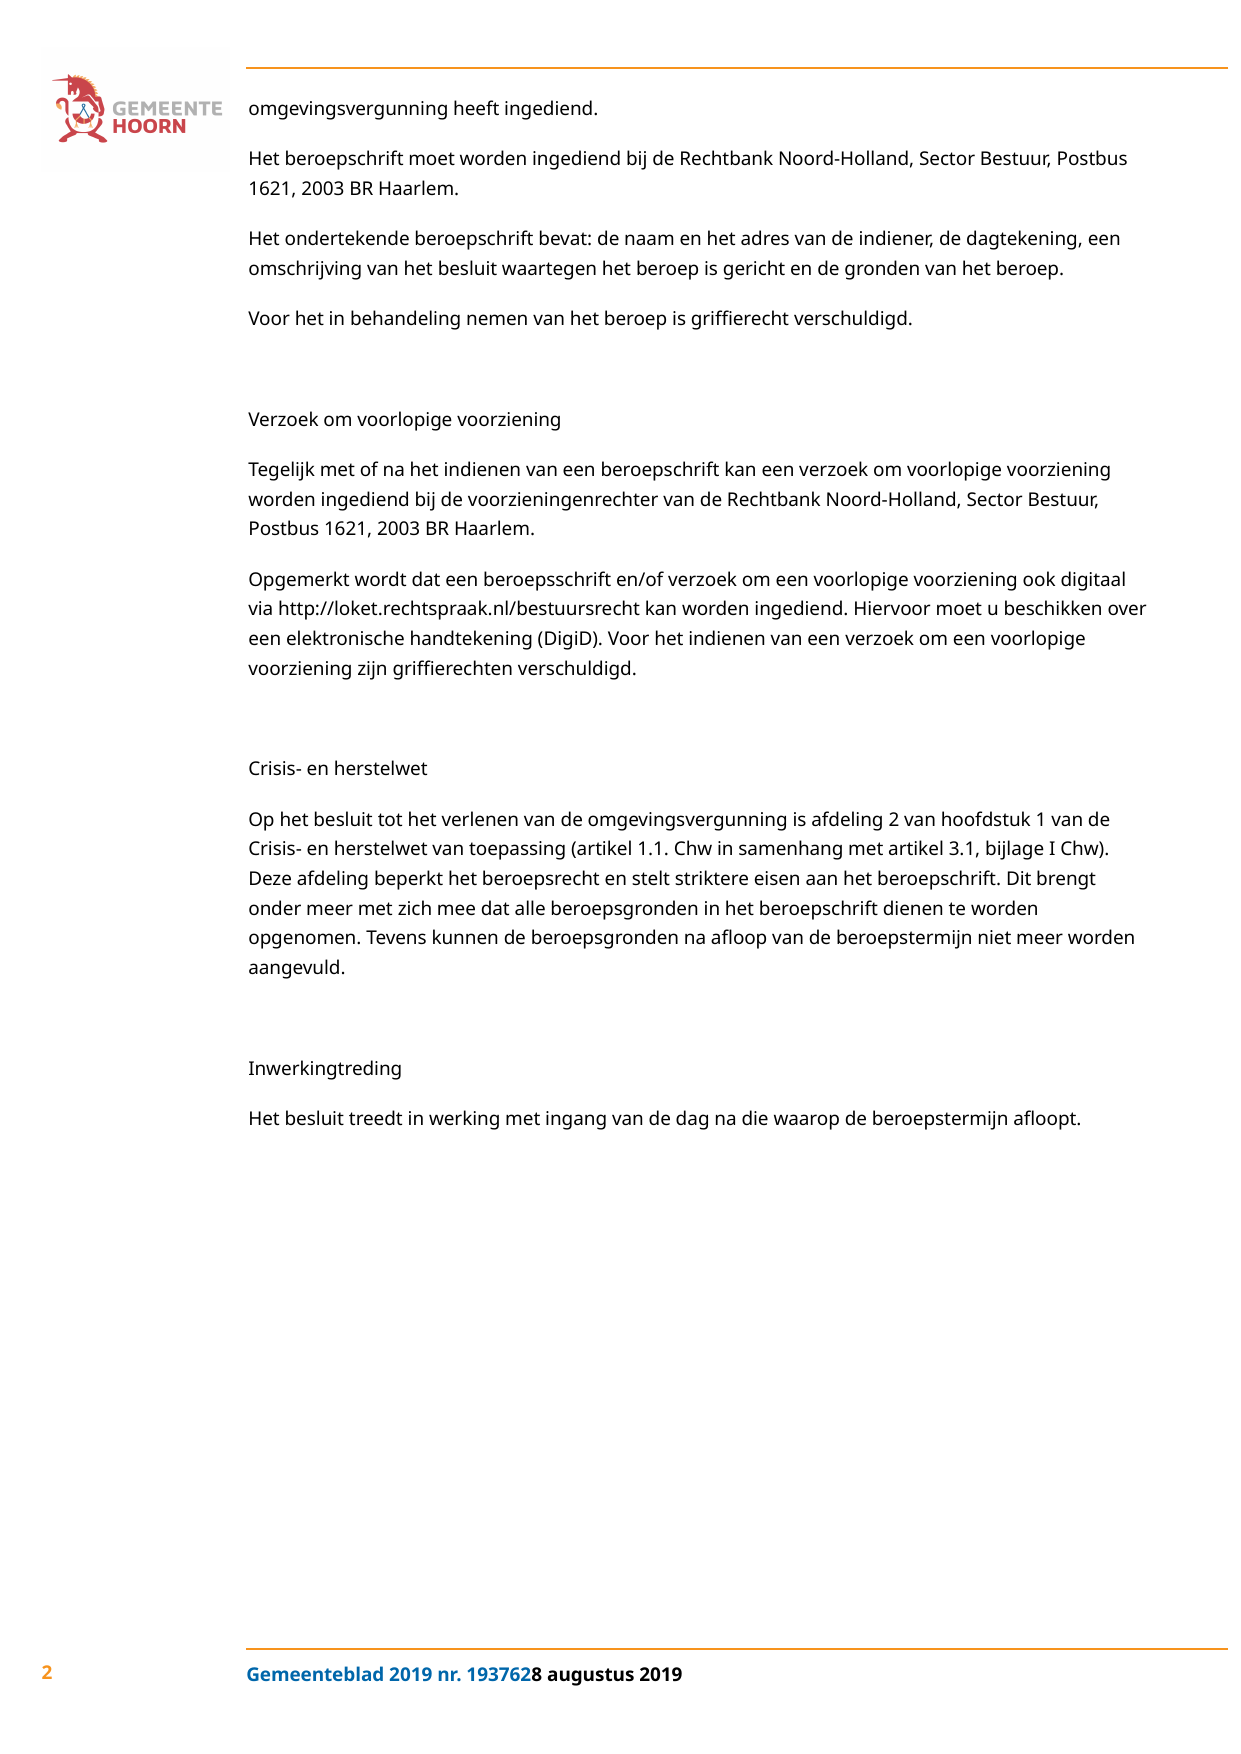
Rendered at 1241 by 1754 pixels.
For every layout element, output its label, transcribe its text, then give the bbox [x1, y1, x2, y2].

text Crisis- en herstelwet [248, 756, 1152, 781]
text Tegelijk met of na het indienen van een beroepschrift kan een verzoek om voorlopige voorziening worden ingediend bij de voorzieningenrechter van de Rechtbank Noord-Holland, Sector Bestuur, Postbus 1621, 2003 BR Haarlem. [248, 456, 1152, 541]
text Opgemerkt wordt dat een beroepsschrift en/of verzoek om een voorlopige voorziening ook digitaal via http://loket.rechtspraak.nl/bestuursrecht kan worden ingediend. Hiervoor moet u beschikken over een elektronische handtekening (DigiD). Voor het indienen van een verzoek om een voorlopige voorziening zijn griffierechten verschuldigd. [248, 566, 1152, 681]
text Het ondertekende beroepschrift bevat: de naam en het adres van de indiener, de dagtekening, een omschrijving van het besluit waartegen het beroep is gericht en de gronden van het beroep. [248, 225, 1152, 281]
text Inwerkingtreding [248, 1055, 1152, 1081]
text Op het besluit tot het verlenen van de omgevingsvergunning is afdeling 2 van hoofdstuk 1 van de Crisis- en herstelwet van toepassing (artikel 1.1. Chw in samenhang met artikel 3.1, bijlage I Chw). Deze afdeling beperkt het beroepsrecht en stelt striktere eisen aan het beroepschrift. Dit brengt onder meer met zich mee dat alle beroepsgronden in het beroepschrift dienen te worden opgenomen. Tevens kunnen de beroepsgronden na afloop van de beroepstermijn niet meer worden aangevuld. [248, 806, 1152, 980]
text Voor het in behandeling nemen van het beroep is griffierecht verschuldigd. [248, 305, 1152, 331]
text omgevingsvergunning heeft ingediend. [248, 95, 1152, 121]
text Het besluit treedt in werking met ingang van de dag na die waarop de beroepstermijn afloopt. [248, 1105, 1152, 1131]
text Verzoek om voorlopige voorziening [248, 406, 1152, 432]
text Het beroepschrift moet worden ingediend bij de Rechtbank Noord-Holland, Sector Bestuur, Postbus 1621, 2003 BR Haarlem. [248, 145, 1152, 201]
picture [41, 47, 231, 172]
